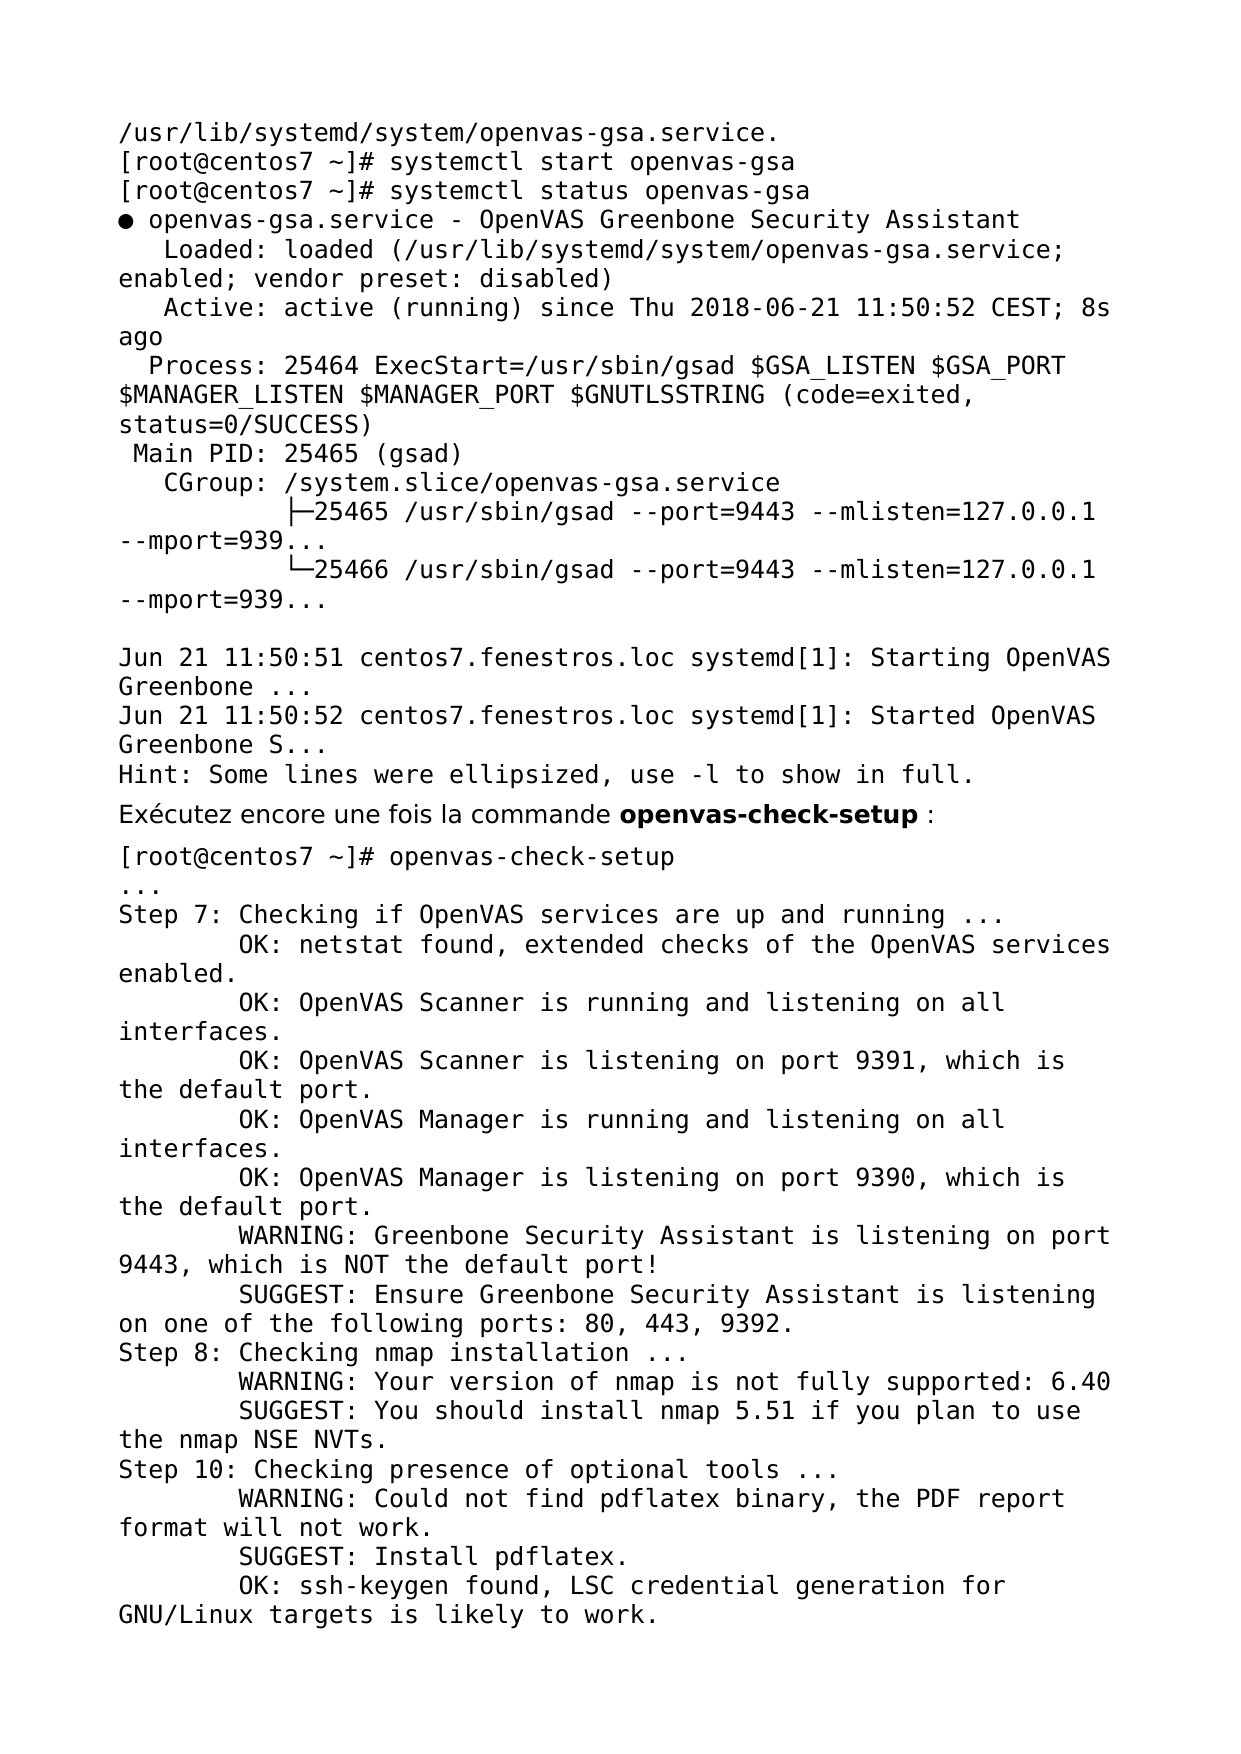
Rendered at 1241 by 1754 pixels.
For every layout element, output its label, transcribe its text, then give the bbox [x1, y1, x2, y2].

text [root@centos7 ~]# openvas-check-setup ... Step 7: Checking if OpenVAS services are up and running ... OK: netstat found, extended checks of the OpenVAS services enabled. OK: OpenVAS Scanner is running and listening on all interfaces. OK: OpenVAS Scanner is listening on port 9391, which is the default port. OK: OpenVAS Manager is running and listening on all interfaces. OK: OpenVAS Manager is listening on port 9390, which is the default port. WARNING: Greenbone Security Assistant is listening on port 9443, which is NOT the default port! SUGGEST: Ensure Greenbone Security Assistant is listening on one of the following ports: 80, 443, 9392. Step 8: Checking nmap installation ... WARNING: Your version of nmap is not fully supported: 6.40 SUGGEST: You should install nmap 5.51 if you plan to use the nmap NSE NVTs. Step 10: Checking presence of optional tools ... WARNING: Could not find pdflatex binary, the PDF report format will not work. SUGGEST: Install pdflatex. OK: ssh-keygen found, LSC credential generation for GNU/Linux targets is likely to work. [118, 842, 1122, 1630]
text /usr/lib/systemd/system/openvas-gsa.service. [root@centos7 ~]# systemctl start openvas-gsa [root@centos7 ~]# systemctl status openvas-gsa ● openvas-gsa.service - OpenVAS Greenbone Security Assistant Loaded: loaded (/usr/lib/systemd/system/openvas-gsa.service; enabled; vendor preset: disabled) Active: active (running) since Thu 2018-06-21 11:50:52 CEST; 8s ago Process: 25464 ExecStart=/usr/sbin/gsad $GSA_LISTEN $GSA_PORT $MANAGER_LISTEN $MANAGER_PORT $GNUTLSSTRING (code=exited, status=0/SUCCESS) Main PID: 25465 (gsad) CGroup: /system.slice/openvas-gsa.service ├─25465 /usr/sbin/gsad --port=9443 --mlisten=127.0.0.1 --mport=939... └─25466 /usr/sbin/gsad --port=9443 --mlisten=127.0.0.1 --mport=939... Jun 21 11:50:51 centos7.fenestros.loc systemd[1]: Starting OpenVAS Greenbone ... Jun 21 11:50:52 centos7.fenestros.loc systemd[1]: Started OpenVAS Greenbone S... Hint: Some lines were ellipsized, use -l to show in full. [118, 118, 1122, 789]
text Exécutez encore une fois la commande openvas-check-setup : [118, 801, 1122, 830]
